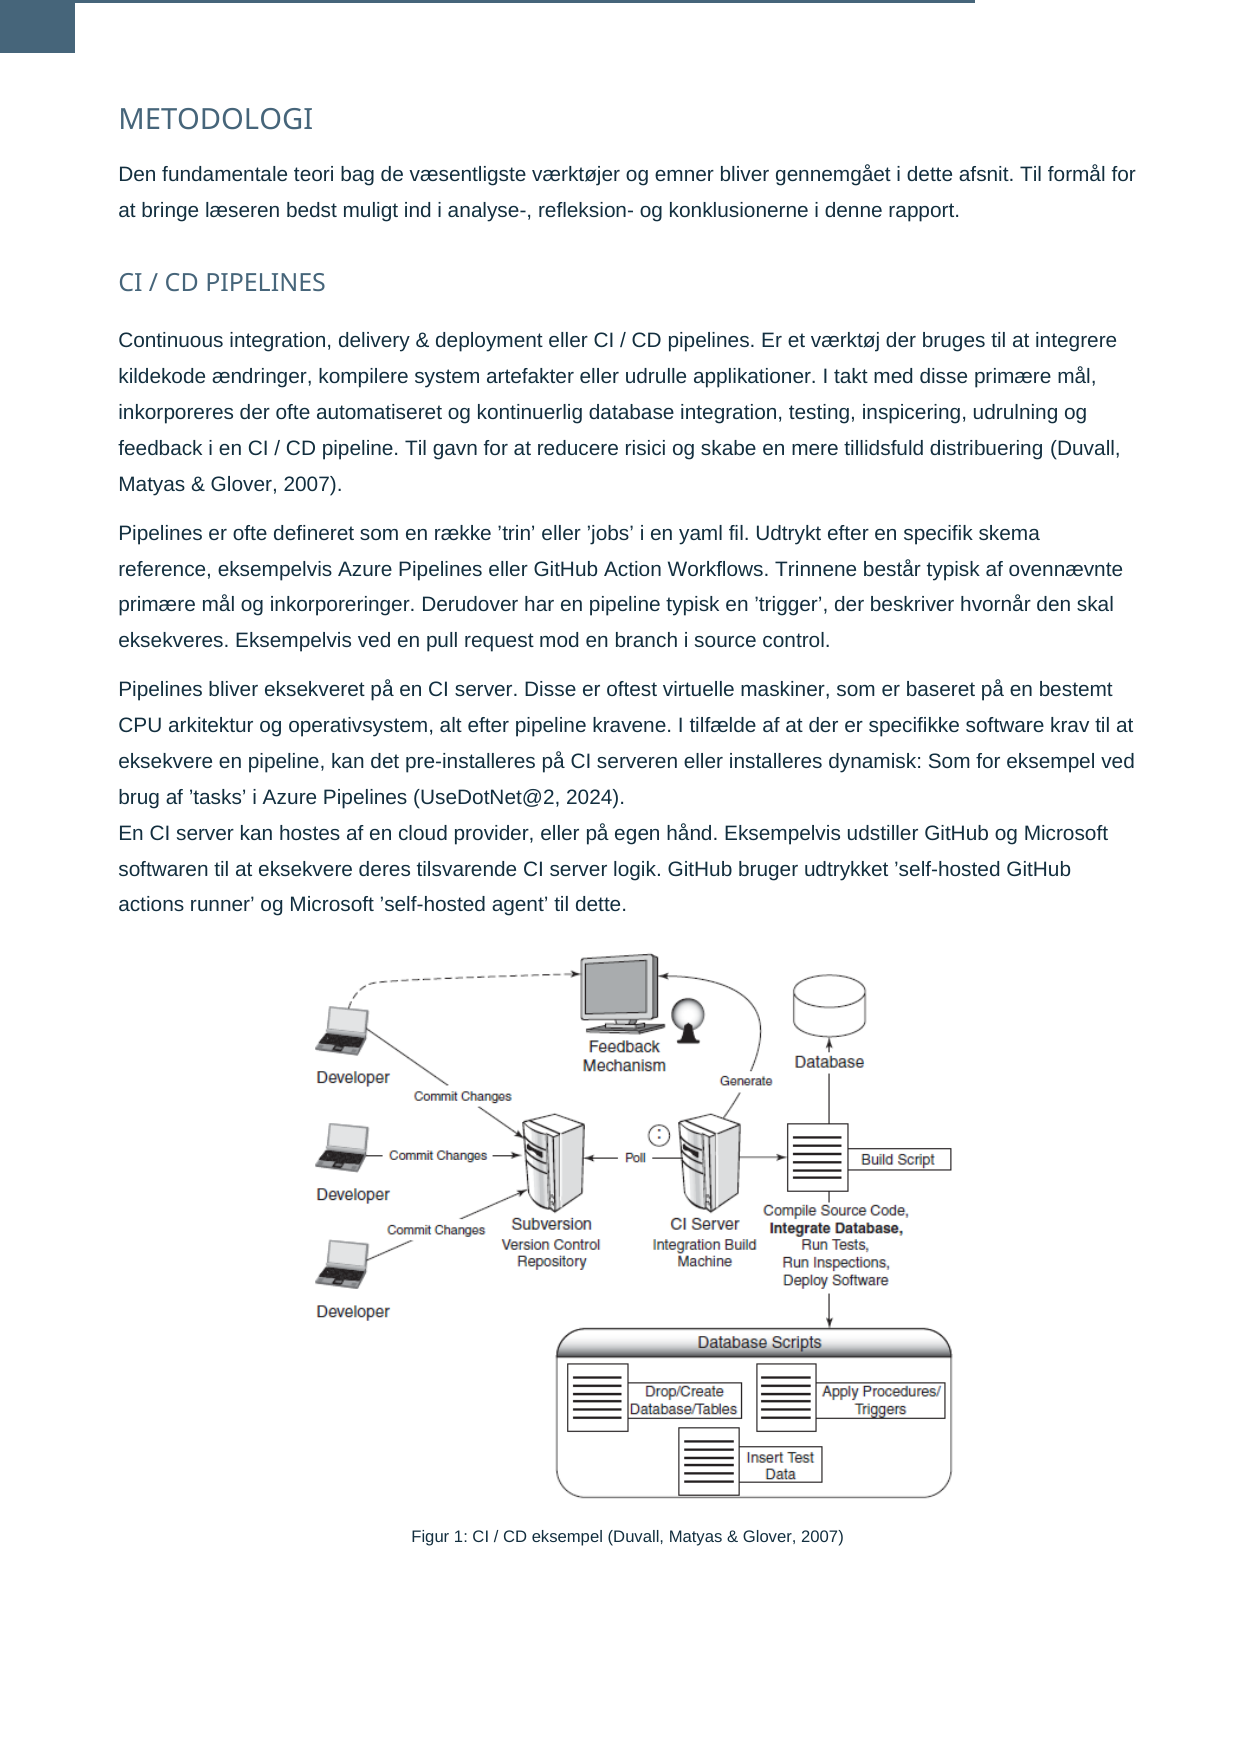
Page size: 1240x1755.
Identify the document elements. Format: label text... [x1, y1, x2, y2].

text Continuous integration, delivery & deployment eller CI / CD pipelines. Er et værktøj der bruges til at integrere kildekode ændringer, kompilere system artefakter eller udrulle applikationer. I takt med disse primære mål, inkorporeres der ofte automatiseret og kontinuerlig database integration, testing, inspicering, udrulning og feedback i en CI / CD pipeline. Til gavn for at reducere risici og skabe en mere tillidsfuld distribuering (Duvall, Matyas & Glover, 2007). [118, 328, 1137, 496]
subtitle CI / CD Pipelines [118, 265, 1137, 299]
subtitle Metodologi [118, 98, 1137, 138]
text Figur 1: CI / CD eksempel (Duvall, Matyas & Glover, 2007) [118, 1527, 1137, 1546]
text Pipelines er ofte defineret som en række ’trin’ eller ’jobs’ i en yaml fil. Udtrykt efter en specifik skema reference, eksempelvis Azure Pipelines eller GitHub Action Workflows. Trinnene består typisk af ovennævnte primære mål og inkorporeringer. Derudover har en pipeline typisk en ’trigger’, der beskriver hvornår den skal eksekveres. Eksempelvis ved en pull request mod en branch i source control. [118, 520, 1137, 652]
text Den fundamentale teori bag de væsentligste værktøjer og emner bliver gennemgået i dette afsnit. Til formål for at bringe læseren bedst muligt ind i analyse-, refleksion- og konklusionerne i denne rapport. [118, 162, 1137, 221]
text Pipelines bliver eksekveret på en CI server. Disse er oftest virtuelle maskiner, som er baseret på en bestemt CPU arkitektur og operativsystem, alt efter pipeline kravene. I tilfælde af at der er specifikke software krav til at eksekvere en pipeline, kan det pre-installeres på CI serveren eller installeres dynamisk: Som for eksempel ved brug af ’tasks’ i Azure Pipelines (UseDotNet@2, 2024). En CI server kan hostes af en cloud provider, eller på egen hånd. Eksempelvis udstiller GitHub og Microsoft softwaren til at eksekvere deres tilsvarende CI server logik. GitHub bruger udtrykket ’self-hosted GitHub actions runner’ og Microsoft ’self-hosted agent’ til dette. [118, 677, 1137, 916]
